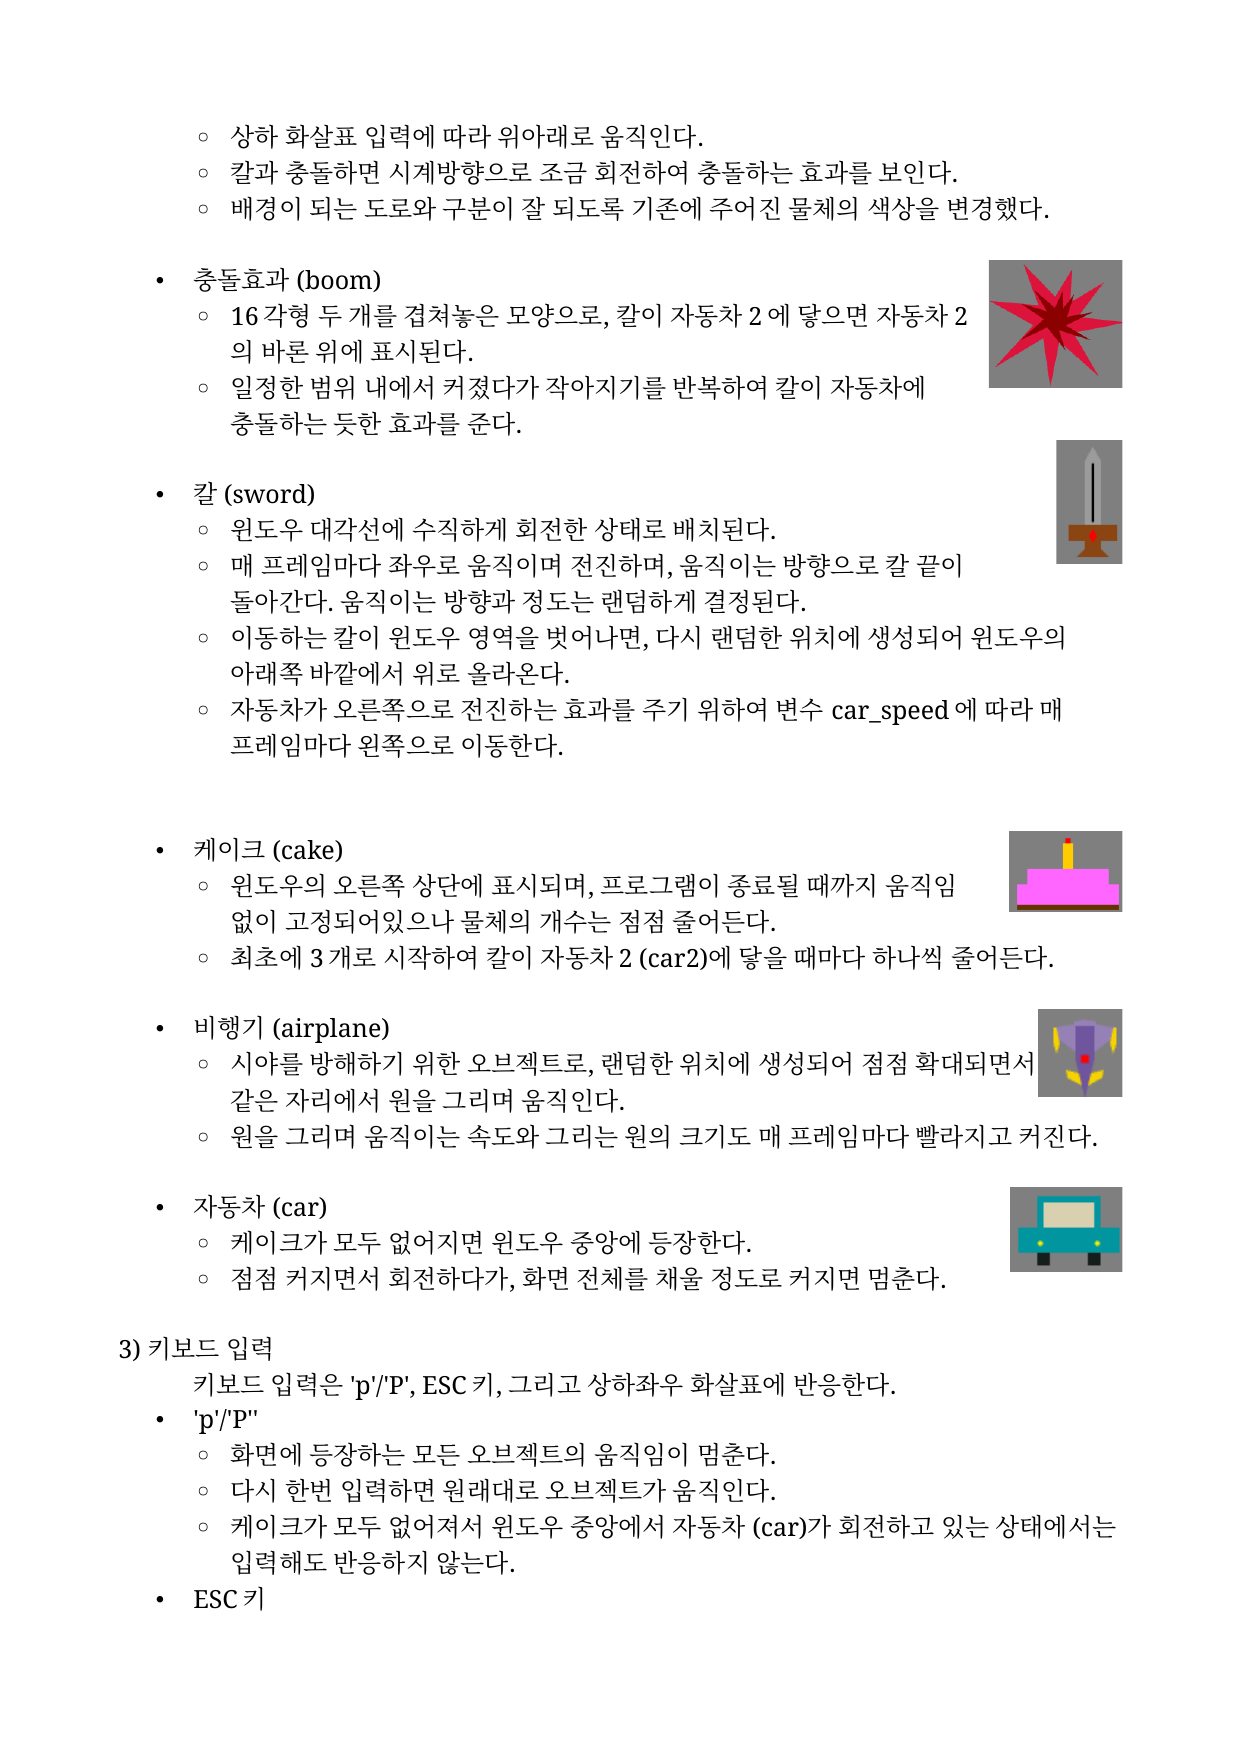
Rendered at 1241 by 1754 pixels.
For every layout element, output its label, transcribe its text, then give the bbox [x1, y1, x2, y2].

text 3) 키보드 입력 [118, 1329, 1122, 1366]
list 칼 (sword) [156, 474, 1056, 511]
list 시야를 방해하기 위한 오브젝트로, 랜덤한 위치에 생성되어 점점 확대되면서 같은 자리에서 원을 그리며 움직인다. [193, 1045, 1122, 1117]
list 케이크가 모두 없어져서 윈도우 중앙에서 자동차 (car)가 회전하고 있는 상태에서는 입력해도 반응하지 않는다. [193, 1508, 1122, 1580]
list 이동하는 칼이 윈도우 영역을 벗어나면, 다시 랜덤한 위치에 생성되어 윈도우의 아래쪽 바깥에서 위로 올라온다. [193, 619, 1122, 691]
list 점점 커지면서 회전하다가, 화면 전체를 채울 정도로 커지면 멈춘다. [193, 1259, 1122, 1296]
list 16각형 두 개를 겹쳐놓은 모양으로, 칼이 자동차2에 닿으면 자동차2의 바론 위에 표시된다. [193, 296, 988, 368]
list 매 프레임마다 좌우로 움직이며 전진하며, 움직이는 방향으로 칼 끝이 돌아간다. 움직이는 방향과 정도는 랜덤하게 결정된다. [193, 547, 1122, 619]
list 원을 그리며 움직이는 속도와 그리는 원의 크기도 매 프레임마다 빨라지고 커진다. [193, 1117, 1122, 1153]
list 다시 한번 입력하면 원래대로 오브젝트가 움직인다. [193, 1472, 1122, 1508]
list 자동차가 오른쪽으로 전진하는 효과를 주기 위하여 변수 car_speed에 따라 매 프레임마다 왼쪽으로 이동한다. [193, 691, 1122, 763]
picture [1056, 440, 1123, 564]
list 칼과 충돌하면 시계방향으로 조금 회전하여 충돌하는 효과를 보인다. [193, 154, 1122, 190]
list 케이크 (cake) [156, 831, 1009, 867]
list 상하 화살표 입력에 따라 위아래로 움직인다. [193, 118, 1122, 154]
list 일정한 범위 내에서 커졌다가 작아지기를 반복하여 칼이 자동차에 충돌하는 듯한 효과를 준다. [193, 368, 1122, 440]
list 비행기 (airplane) [156, 1009, 1038, 1045]
picture [988, 260, 1123, 388]
picture [1009, 831, 1123, 912]
list 배경이 되는 도로와 구분이 잘 되도록 기존에 주어진 물체의 색상을 변경했다. [193, 190, 1122, 226]
list 케이크가 모두 없어지면 윈도우 중앙에 등장한다. [193, 1223, 1010, 1259]
picture [1010, 1187, 1123, 1272]
list 최초에 3개로 시작하여 칼이 자동차2 (car2)에 닿을 때마다 하나씩 줄어든다. [193, 939, 1122, 975]
list 자동차 (car) [156, 1187, 1010, 1223]
list 화면에 등장하는 모든 오브젝트의 움직임이 멈춘다. [193, 1436, 1122, 1472]
text 키보드 입력은 'p'/'P', ESC키, 그리고 상하좌우 화살표에 반응한다. [118, 1366, 1122, 1402]
list 충돌효과 (boom) [156, 260, 988, 296]
list ESC키 [156, 1580, 1122, 1616]
picture [1038, 1009, 1123, 1097]
list 'p'/'P'' [156, 1402, 1122, 1436]
list 윈도우 대각선에 수직하게 회전한 상태로 배치된다. [193, 511, 1056, 547]
list 윈도우의 오른쪽 상단에 표시되며, 프로그램이 종료될 때까지 움직임 없이 고정되어있으나 물체의 개수는 점점 줄어든다. [193, 867, 1122, 939]
